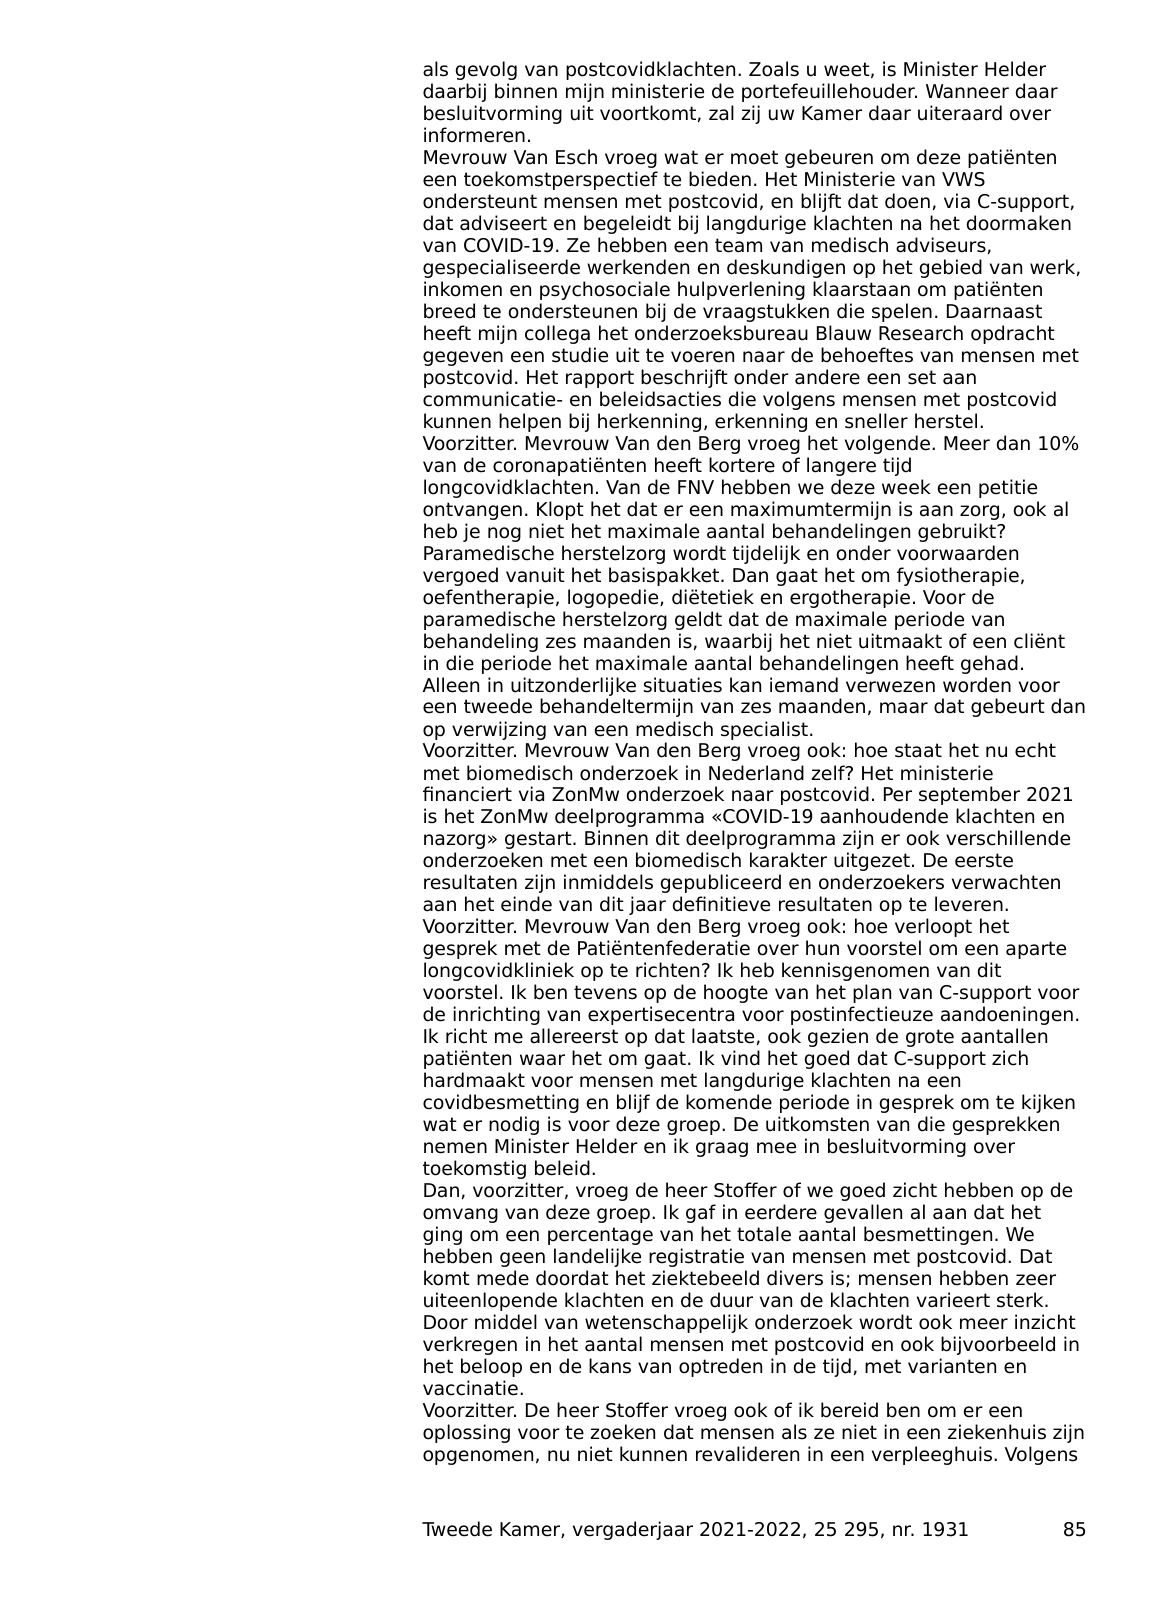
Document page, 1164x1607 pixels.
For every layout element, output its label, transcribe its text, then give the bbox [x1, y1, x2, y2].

text Voorzitter. De heer Stoffer vroeg ook of ik bereid ben om er een oplossing voor te zoeken dat mensen als ze niet in een ziekenhuis zijn opgenomen, nu niet kunnen revalideren in een verpleeghuis. Volgens [422, 1400, 1087, 1466]
text als gevolg van postcovidklachten. Zoals u weet, is Minister Helder daarbij binnen mijn ministerie de portefeuillehouder. Wanneer daar besluitvorming uit voortkomt, zal zij uw Kamer daar uiteraard over informeren. [422, 59, 1087, 147]
text Voorzitter. Mevrouw Van den Berg vroeg ook: hoe verloopt het gesprek met de Patiëntenfederatie over hun voorstel om een aparte longcovidkliniek op te richten? Ik heb kennisgenomen van dit voorstel. Ik ben tevens op de hoogte van het plan van C-support voor de inrichting van expertisecentra voor postinfectieuze aandoeningen. Ik richt me allereerst op dat laatste, ook gezien de grote aantallen patiënten waar het om gaat. Ik vind het goed dat C-support zich hardmaakt voor mensen met langdurige klachten na een covidbesmetting en blijf de komende periode in gesprek om te kijken wat er nodig is voor deze groep. De uitkomsten van die gesprekken nemen Minister Helder en ik graag mee in besluitvorming over toekomstig beleid. [422, 916, 1087, 1180]
text Voorzitter. Mevrouw Van den Berg vroeg het volgende. Meer dan 10% van de coronapatiënten heeft kortere of langere tijd longcovidklachten. Van de FNV hebben we deze week een petitie ontvangen. Klopt het dat er een maximumtermijn is aan zorg, ook al heb je nog niet het maximale aantal behandelingen gebruikt? Paramedische herstelzorg wordt tijdelijk en onder voorwaarden vergoed vanuit het basispakket. Dan gaat het om fysiotherapie, oefentherapie, logopedie, diëtetiek en ergotherapie. Voor de paramedische herstelzorg geldt dat de maximale periode van behandeling zes maanden is, waarbij het niet uitmaakt of een cliënt in die periode het maximale aantal behandelingen heeft gehad. Alleen in uitzonderlijke situaties kan iemand verwezen worden voor een tweede behandeltermijn van zes maanden, maar dat gebeurt dan op verwijzing van een medisch specialist. [422, 433, 1087, 740]
text Mevrouw Van Esch vroeg wat er moet gebeuren om deze patiënten een toekomstperspectief te bieden. Het Ministerie van VWS ondersteunt mensen met postcovid, en blijft dat doen, via C-support, dat adviseert en begeleidt bij langdurige klachten na het doormaken van COVID-19. Ze hebben een team van medisch adviseurs, gespecialiseerde werkenden en deskundigen op het gebied van werk, inkomen en psychosociale hulpverlening klaarstaan om patiënten breed te ondersteunen bij de vraagstukken die spelen. Daarnaast heeft mijn collega het onderzoeksbureau Blauw Research opdracht gegeven een studie uit te voeren naar de behoeftes van mensen met postcovid. Het rapport beschrijft onder andere een set aan communicatie- en beleidsacties die volgens mensen met postcovid kunnen helpen bij herkenning, erkenning en sneller herstel. [422, 147, 1087, 433]
text Dan, voorzitter, vroeg de heer Stoffer of we goed zicht hebben op de omvang van deze groep. Ik gaf in eerdere gevallen al aan dat het ging om een percentage van het totale aantal besmettingen. We hebben geen landelijke registratie van mensen met postcovid. Dat komt mede doordat het ziektebeeld divers is; mensen hebben zeer uiteenlopende klachten en de duur van de klachten varieert sterk. Door middel van wetenschappelijk onderzoek wordt ook meer inzicht verkregen in het aantal mensen met postcovid en ook bijvoorbeeld in het beloop en de kans van optreden in de tijd, met varianten en vaccinatie. [422, 1180, 1087, 1400]
text Voorzitter. Mevrouw Van den Berg vroeg ook: hoe staat het nu echt met biomedisch onderzoek in Nederland zelf? Het ministerie financiert via ZonMw onderzoek naar postcovid. Per september 2021 is het ZonMw deelprogramma «COVID-19 aanhoudende klachten en nazorg» gestart. Binnen dit deelprogramma zijn er ook verschillende onderzoeken met een biomedisch karakter uitgezet. De eerste resultaten zijn inmiddels gepubliceerd en onderzoekers verwachten aan het einde van dit jaar definitieve resultaten op te leveren. [422, 740, 1087, 916]
